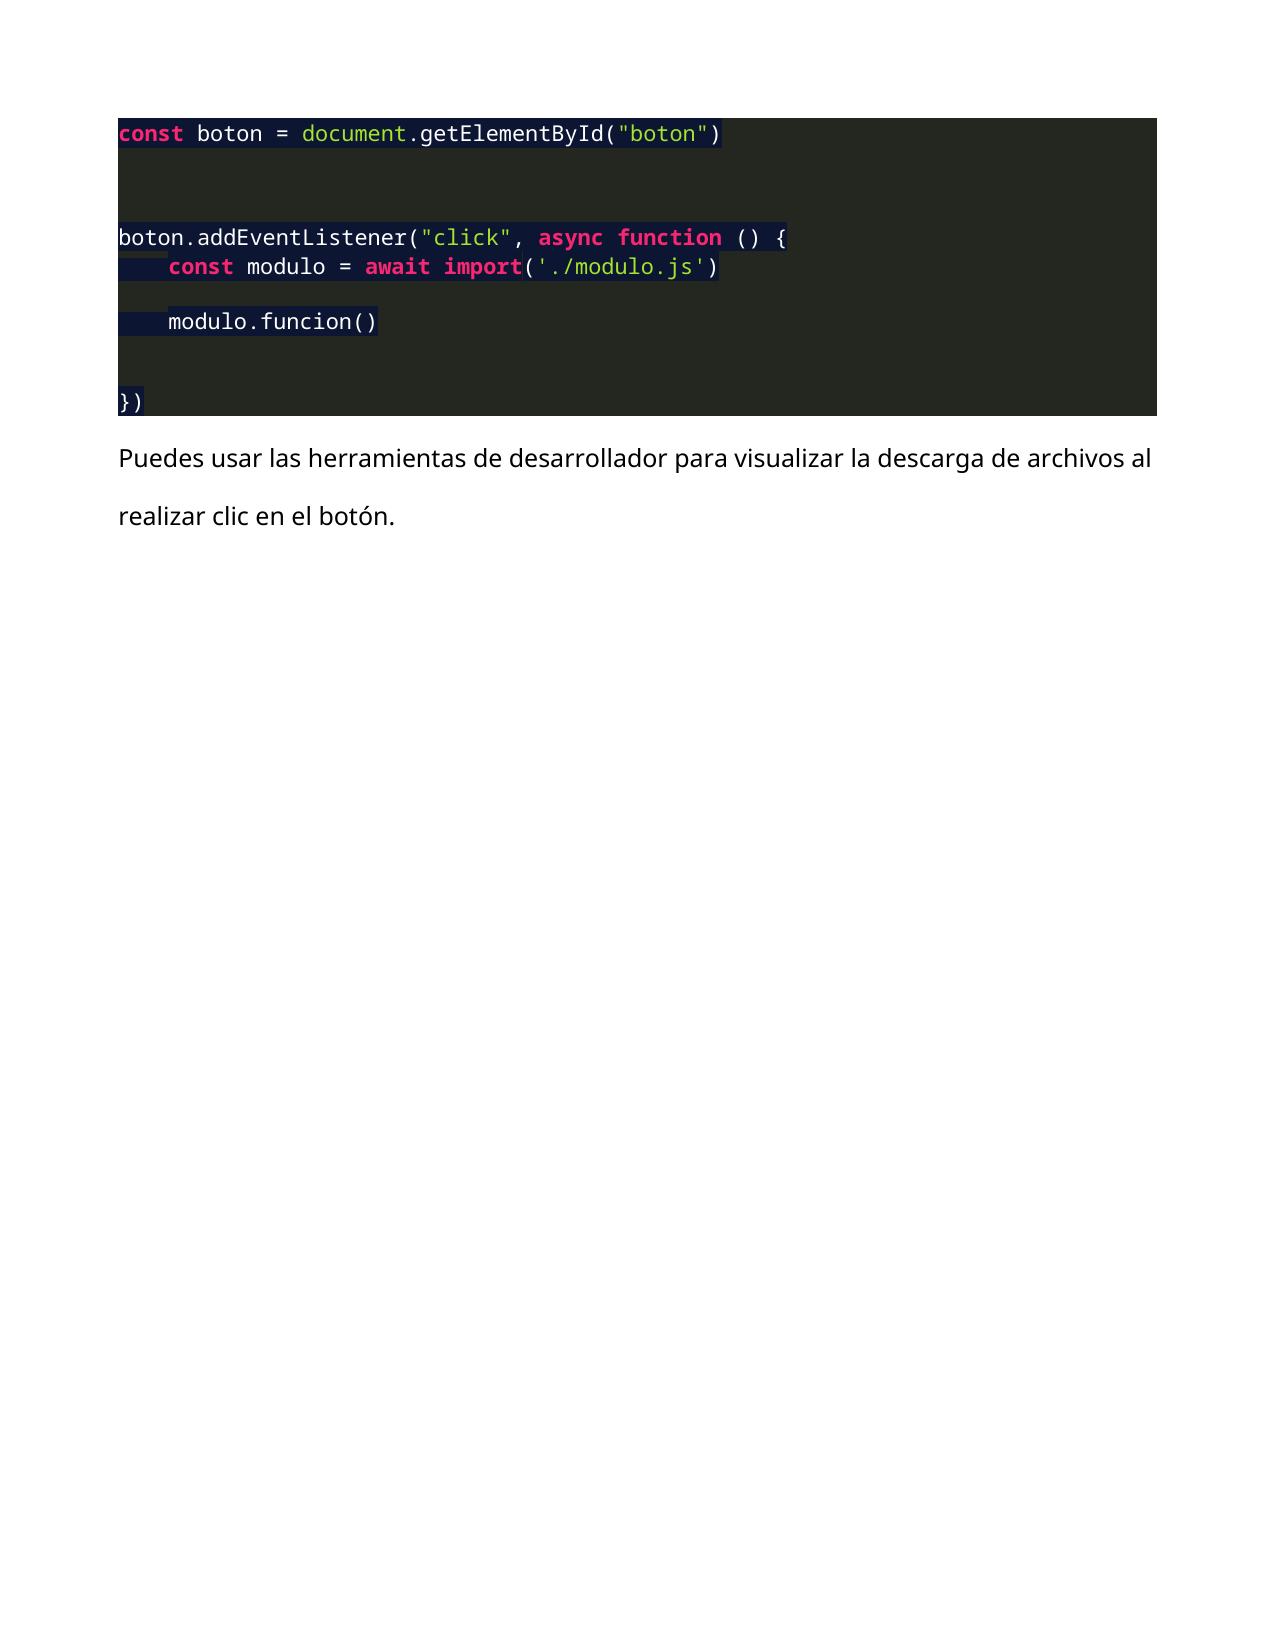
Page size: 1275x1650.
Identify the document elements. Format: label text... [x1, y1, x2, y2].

text modulo.funcion() [118, 306, 1157, 336]
text const modulo = await import('./modulo.js') [118, 251, 1157, 281]
text Puedes usar las herramientas de desarrollador para visualizar la descarga de archivos al realizar clic en el botón. [118, 441, 1157, 533]
text const boton = document.getElementById("boton") [118, 118, 1157, 148]
text boton.addEventListener("click", async function () { [118, 222, 1157, 251]
text }) [118, 386, 1157, 416]
